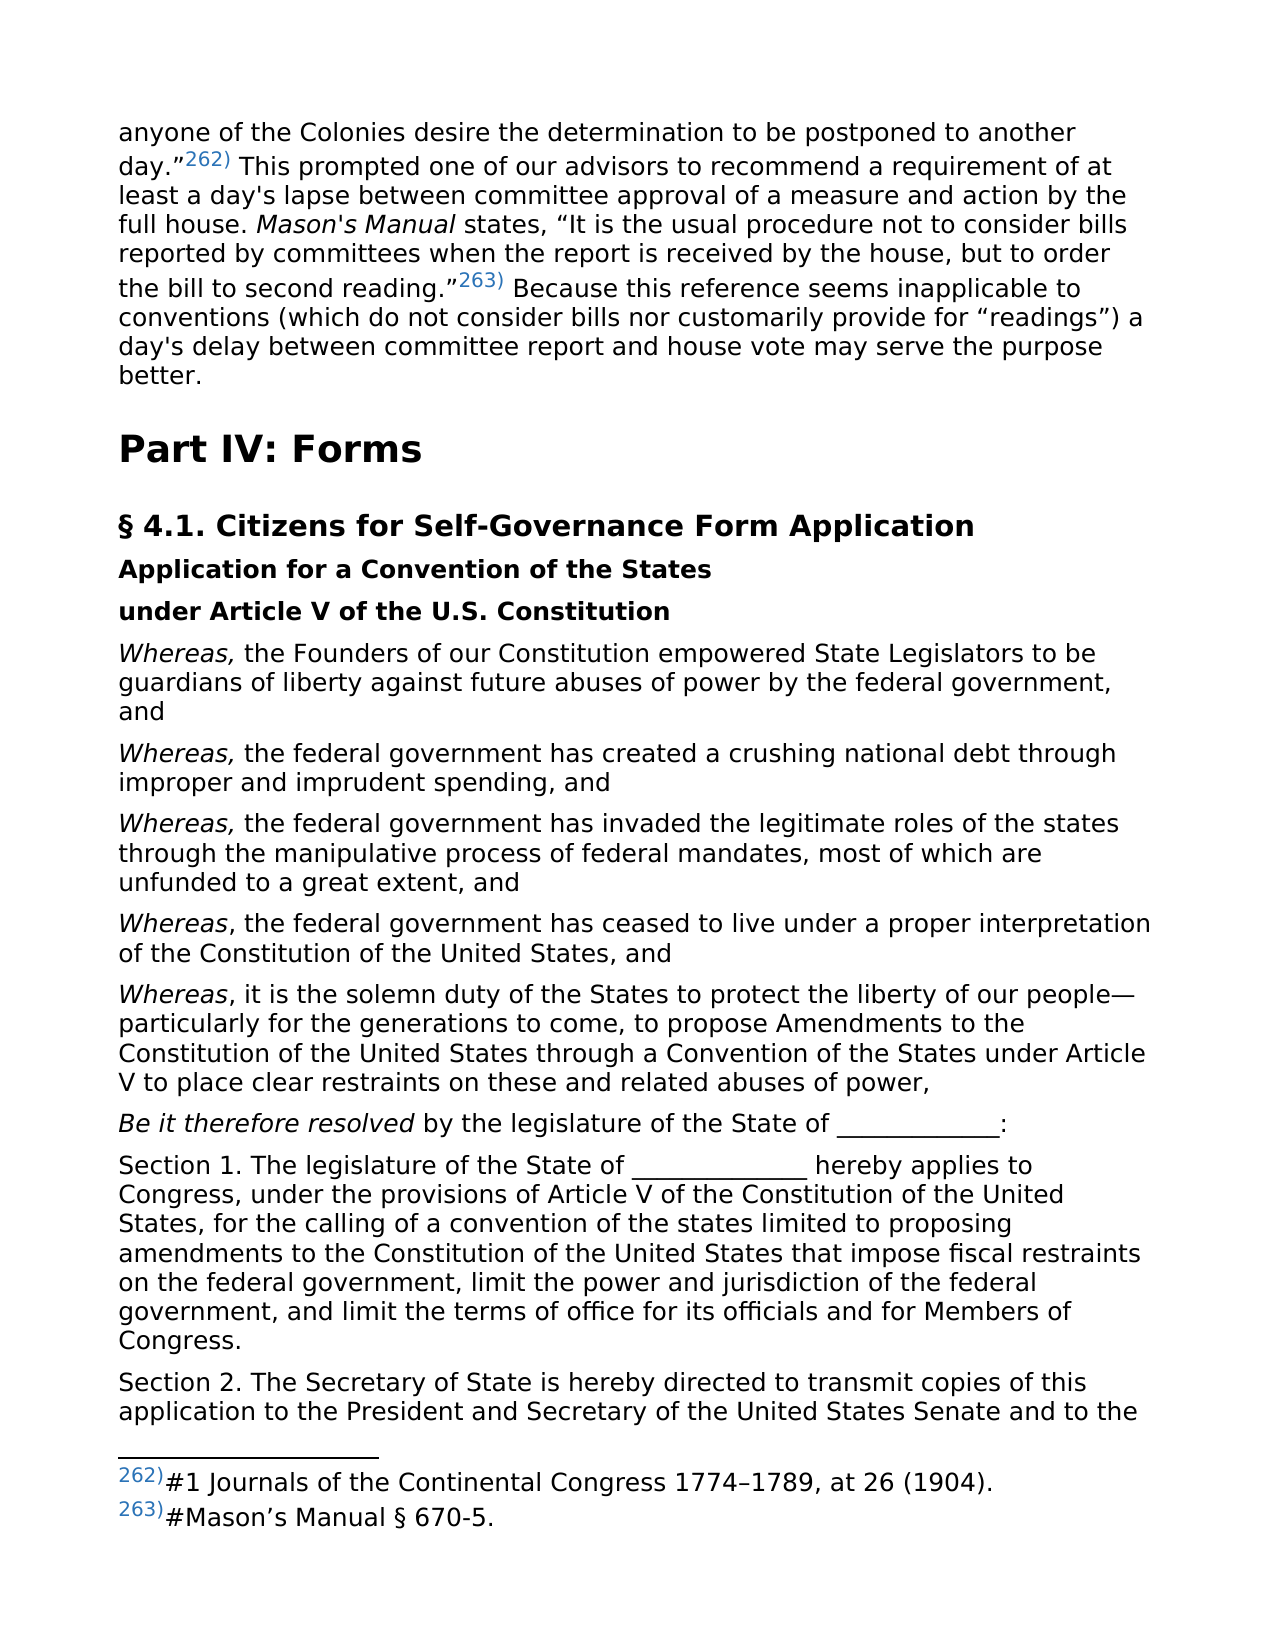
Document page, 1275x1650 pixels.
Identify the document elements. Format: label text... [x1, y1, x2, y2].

text Whereas, the federal government has ceased to live under a proper interpretation of the Constitution of the United States, and [118, 910, 1157, 968]
subtitle § 4.1. Citizens for Self-Governance Form Application [118, 509, 1157, 543]
text Section 1. The legislature of the State of ______________ hereby applies to Congress, under the provisions of Article V of the Constitution of the United States, for the calling of a convention of the states limited to proposing amendments to the Constitution of the United States that impose fiscal restraints on the federal government, limit the power and jurisdiction of the federal government, and limit the terms of office for its officials and for Members of Congress. [118, 1151, 1157, 1356]
text Section 2. The Secretary of State is hereby directed to transmit copies of this application to the President and Secretary of the United States Senate and to the [118, 1368, 1157, 1426]
text Be it therefore resolved by the legislature of the State of _____________: [118, 1110, 1157, 1139]
text Application for a Convention of the States [118, 556, 1157, 585]
text Whereas, the federal government has created a crushing national debt through improper and imprudent spending, and [118, 739, 1157, 797]
text #1 Journals of the Continental Congress 1774–1789, at 26 (1904). [118, 1464, 1157, 1498]
text anyone of the Colonies desire the determination to be postponed to another day.” This prompted one of our advisors to recommend a requirement of at least a day's lapse between committee approval of a measure and action by the full house. Mason's Manual states, “It is the usual procedure not to consider bills reported by committees when the report is received by the house, but to order the bill to second reading.” Because this reference seems inapplicable to conventions (which do not consider bills nor customarily provide for “readings”) a day's delay between committee report and house vote may serve the purpose better. [118, 118, 1157, 390]
text under Article V of the U.S. Constitution [118, 597, 1157, 626]
subtitle Part IV: Forms [118, 428, 1157, 472]
text Whereas, it is the solemn duty of the States to protect the liberty of our people—particularly for the generations to come, to propose Amendments to the Constitution of the United States through a Convention of the States under Article V to place clear restraints on these and related abuses of power, [118, 981, 1157, 1097]
text Whereas, the federal government has invaded the legitimate roles of the states through the manipulative process of federal mandates, most of which are unfunded to a great extent, and [118, 810, 1157, 897]
text #Mason’s Manual § 670-5. [118, 1498, 1157, 1532]
text Whereas, the Founders of our Constitution empowered State Legislators to be guardians of liberty against future abuses of power by the federal government, and [118, 639, 1157, 726]
